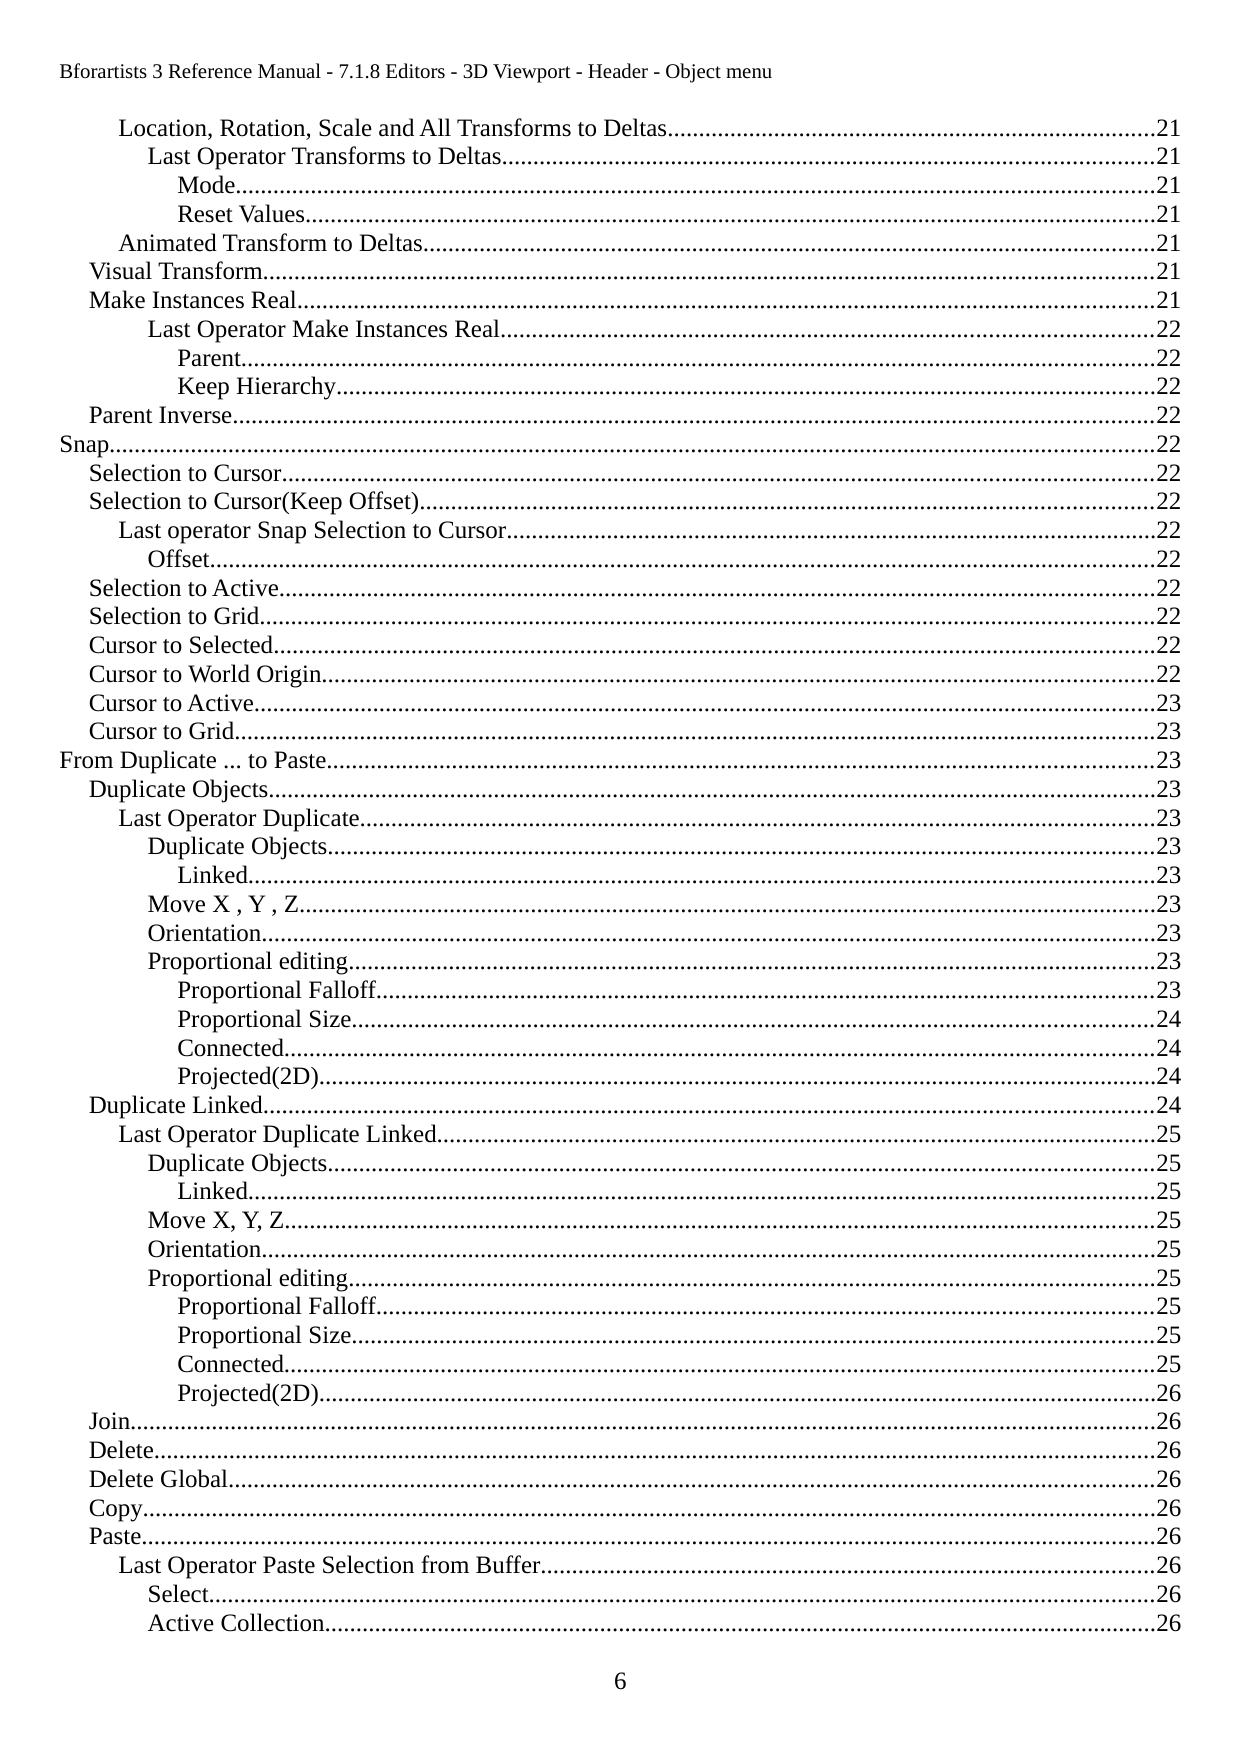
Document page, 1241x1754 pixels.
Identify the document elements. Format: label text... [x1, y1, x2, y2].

text From Duplicate ... to Paste 23 [59, 745, 1181, 774]
text Cursor to Active 23 [88, 688, 1181, 716]
text Duplicate Linked 24 [88, 1090, 1181, 1119]
text Parent Inverse 22 [88, 400, 1181, 429]
text Active Collection 26 [147, 1608, 1181, 1636]
text Keep Hierarchy 22 [177, 371, 1181, 400]
text Duplicate Objects 23 [147, 831, 1181, 860]
text Copy 26 [88, 1493, 1181, 1521]
text Mode 21 [177, 170, 1181, 199]
text Paste 26 [88, 1521, 1181, 1550]
text Selection to Cursor(Keep Offset) 22 [88, 486, 1181, 515]
text Move X , Y , Z 23 [147, 889, 1181, 918]
text Join 26 [88, 1406, 1181, 1435]
text Cursor to Grid 23 [88, 716, 1181, 745]
text Last operator Snap Selection to Cursor 22 [118, 515, 1181, 544]
text Projected(2D) 24 [177, 1061, 1181, 1090]
text Duplicate Objects 23 [88, 774, 1181, 803]
text Reset Values 21 [177, 199, 1181, 228]
text Orientation 25 [147, 1234, 1181, 1263]
text Proportional Size 25 [177, 1320, 1181, 1349]
text Last Operator Paste Selection from Buffer 26 [118, 1550, 1181, 1579]
text Last Operator Transforms to Deltas 21 [147, 141, 1181, 170]
text Location, Rotation, Scale and All Transforms to Deltas 21 [118, 113, 1181, 141]
text Proportional editing 25 [147, 1263, 1181, 1291]
text Linked 23 [177, 860, 1181, 889]
text Cursor to World Origin 22 [88, 659, 1181, 688]
text Linked 25 [177, 1176, 1181, 1205]
text Select 26 [147, 1579, 1181, 1608]
text Proportional Falloff 25 [177, 1291, 1181, 1320]
text Parent 22 [177, 343, 1181, 371]
text Animated Transform to Deltas 21 [118, 228, 1181, 256]
text Last Operator Make Instances Real 22 [147, 314, 1181, 343]
text Connected 24 [177, 1033, 1181, 1061]
text Selection to Grid 22 [88, 601, 1181, 630]
text Connected 25 [177, 1349, 1181, 1378]
text Offset 22 [147, 544, 1181, 573]
text Proportional Size 24 [177, 1004, 1181, 1033]
text Selection to Cursor 22 [88, 458, 1181, 486]
text Orientation 23 [147, 918, 1181, 946]
text Duplicate Objects 25 [147, 1148, 1181, 1176]
text Move X, Y, Z 25 [147, 1205, 1181, 1234]
text Delete 26 [88, 1435, 1181, 1464]
text Proportional editing 23 [147, 946, 1181, 975]
text Last Operator Duplicate Linked 25 [118, 1119, 1181, 1148]
text Visual Transform 21 [88, 256, 1181, 285]
text Last Operator Duplicate 23 [118, 803, 1181, 831]
text Projected(2D) 26 [177, 1378, 1181, 1406]
text Make Instances Real 21 [88, 285, 1181, 314]
text Proportional Falloff 23 [177, 975, 1181, 1004]
text Selection to Active 22 [88, 573, 1181, 601]
text Snap 22 [59, 429, 1181, 458]
text Cursor to Selected 22 [88, 630, 1181, 659]
text Delete Global 26 [88, 1464, 1181, 1493]
